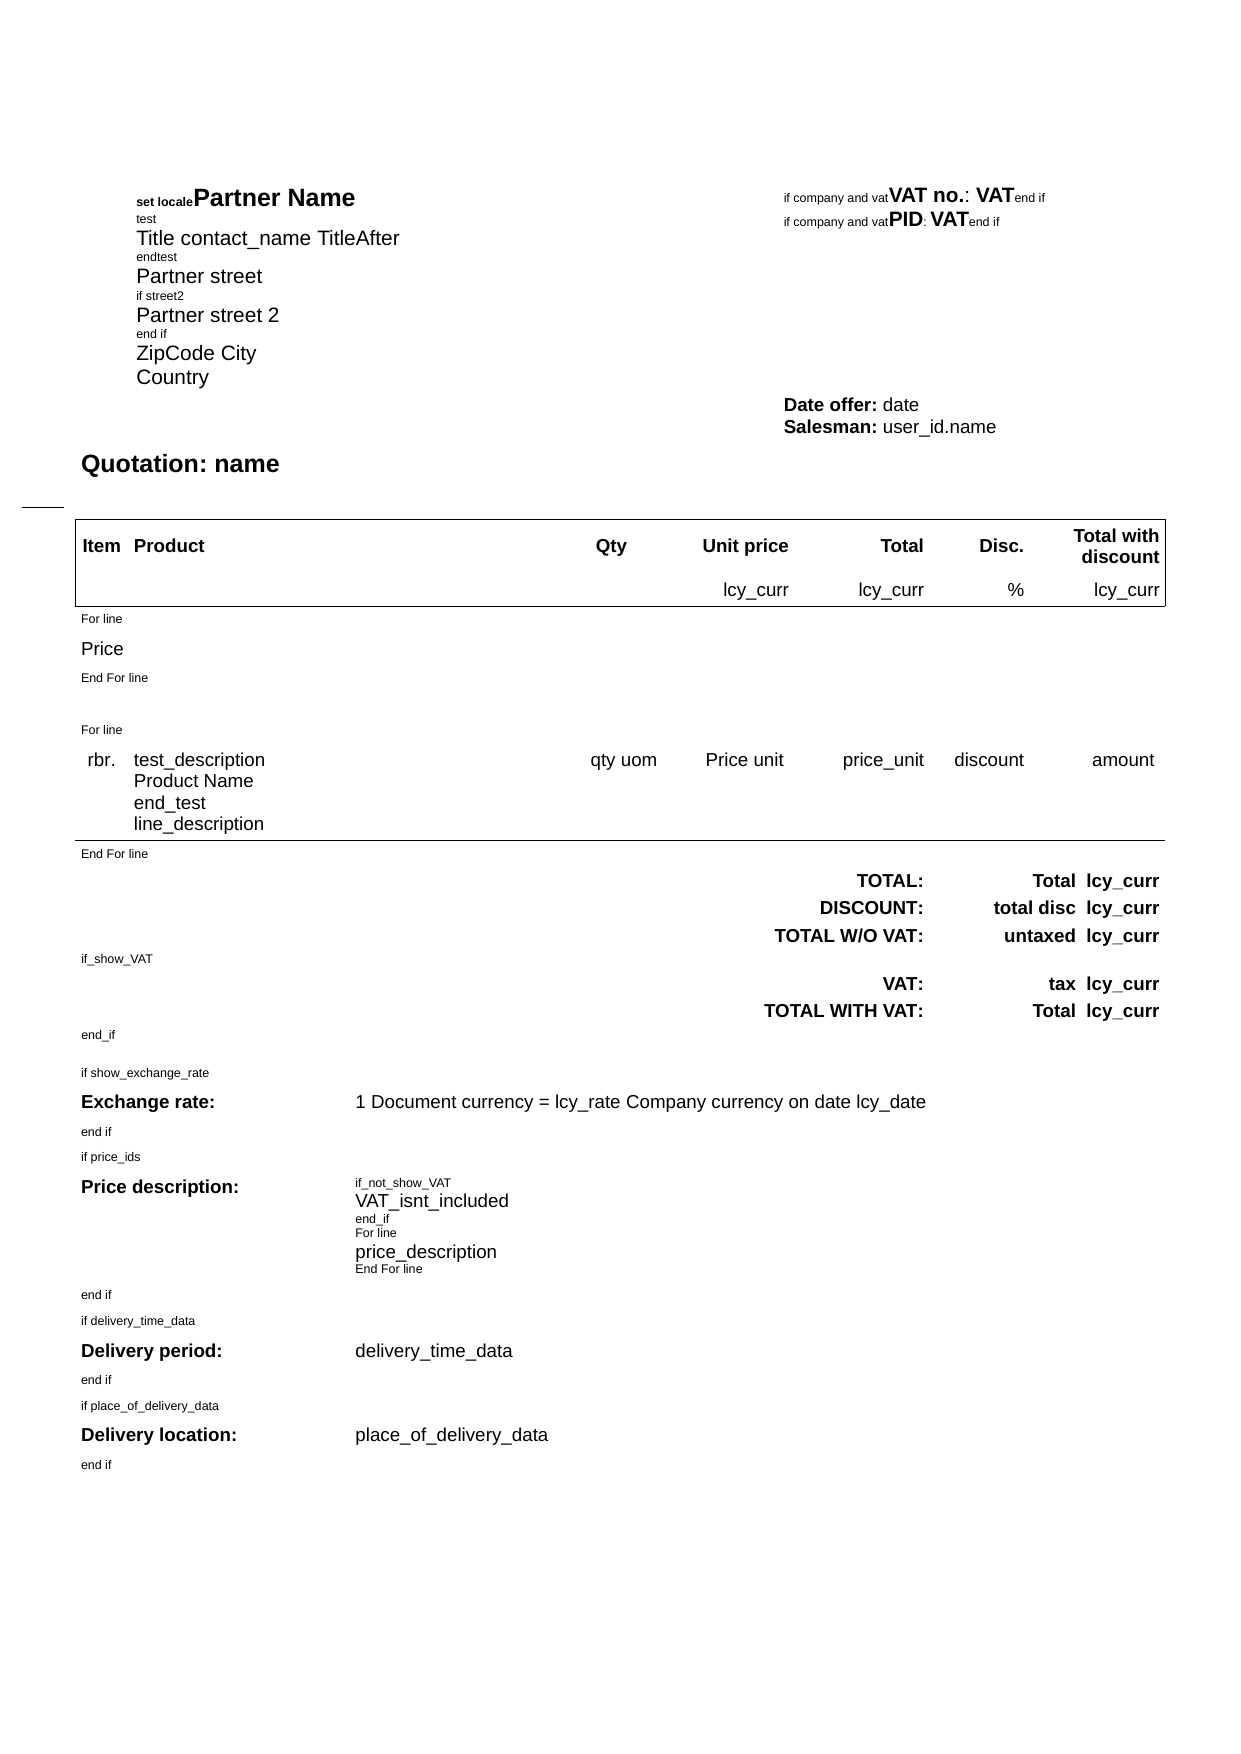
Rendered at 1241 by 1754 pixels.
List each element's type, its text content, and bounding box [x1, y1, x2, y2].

table_cell test_description Product Name end_test line_description [128, 743, 560, 840]
table_cell if place_of_delivery_data [75, 1393, 1165, 1418]
table_cell lcy_curr [1030, 573, 1165, 606]
table_cell DISCOUNT: [75, 894, 929, 922]
table_cell For line [75, 607, 1165, 632]
table_header if show_exchange_rate [75, 1060, 1165, 1085]
table_cell % [930, 573, 1030, 606]
table_cell VAT: [75, 970, 929, 997]
table_cell end if [75, 1282, 1165, 1308]
table_cell lcy_curr [663, 573, 794, 606]
table_cell Total lcy_curr [930, 866, 1165, 894]
table_cell Delivery period: [75, 1334, 349, 1367]
table_cell if_not_show_VAT VAT_isnt_included end_if For line price_description End For line [350, 1170, 1165, 1282]
table_cell delivery_time_data [350, 1334, 1165, 1367]
table_cell TOTAL: [75, 866, 929, 894]
table_cell place_of_delivery_data [350, 1419, 1165, 1452]
table_cell Price unit [663, 743, 794, 840]
table_cell Price [75, 632, 1165, 665]
table_header [75, 177, 130, 443]
table_cell Date offer: date Salesman: user_id.name [778, 325, 1162, 443]
table_cell End For line [75, 665, 1165, 691]
table_cell TOTAL W/O VAT: [75, 922, 929, 949]
table_cell price_unit [795, 743, 929, 840]
table_cell 1 Document currency = lcy_rate Company currency on date lcy_date [350, 1085, 1165, 1118]
table_cell Total lcy_curr [930, 997, 1165, 1025]
table_header Quotation: name [75, 443, 1165, 483]
table_header if company and vatVAT no.: VATend if if company and vatPID: VATend if [778, 177, 1162, 325]
table_cell [76, 573, 128, 606]
table_header Item [76, 520, 128, 573]
table_header Total [795, 520, 929, 573]
table_header Disc. [930, 520, 1030, 573]
table_cell if_show_VAT [75, 949, 1165, 969]
table_header Qty [560, 520, 663, 573]
table_cell Price description: [75, 1170, 349, 1282]
table_cell end if [75, 1119, 1165, 1144]
table_cell Exchange rate: [75, 1085, 349, 1118]
table_cell rbr. [75, 743, 128, 840]
table_cell [75, 691, 1165, 717]
table_cell [75, 483, 1165, 518]
table_header Product [128, 520, 560, 573]
table_cell lcy_curr [795, 573, 929, 606]
table_cell end if [75, 1452, 1165, 1477]
table_cell untaxed lcy_curr [930, 922, 1165, 949]
table_cell total disc lcy_curr [930, 894, 1165, 922]
table_cell [560, 573, 663, 606]
table_cell For line [75, 717, 1165, 743]
table_cell end if [75, 1367, 1165, 1393]
table_cell End For line [75, 841, 1165, 866]
table_cell end_if [75, 1025, 1165, 1045]
table_cell amount [1030, 743, 1165, 840]
table_header Unit price [663, 520, 794, 573]
table_cell TOTAL WITH VAT: [75, 997, 929, 1025]
table_cell Delivery location: [75, 1419, 349, 1452]
table_cell if price_ids [75, 1144, 1165, 1170]
table_cell tax lcy_curr [930, 970, 1165, 997]
table_header Total with discount [1030, 520, 1165, 573]
table_cell qty uom [560, 743, 663, 840]
table_header if delivery_time_data [75, 1308, 1165, 1334]
table_cell discount [930, 743, 1030, 840]
table_header set localePartner Name test Title contact_name TitleAfter endtest Partner street if street2 Partner street 2 end if ZipCode City Country [130, 177, 778, 443]
table_cell [128, 573, 560, 606]
